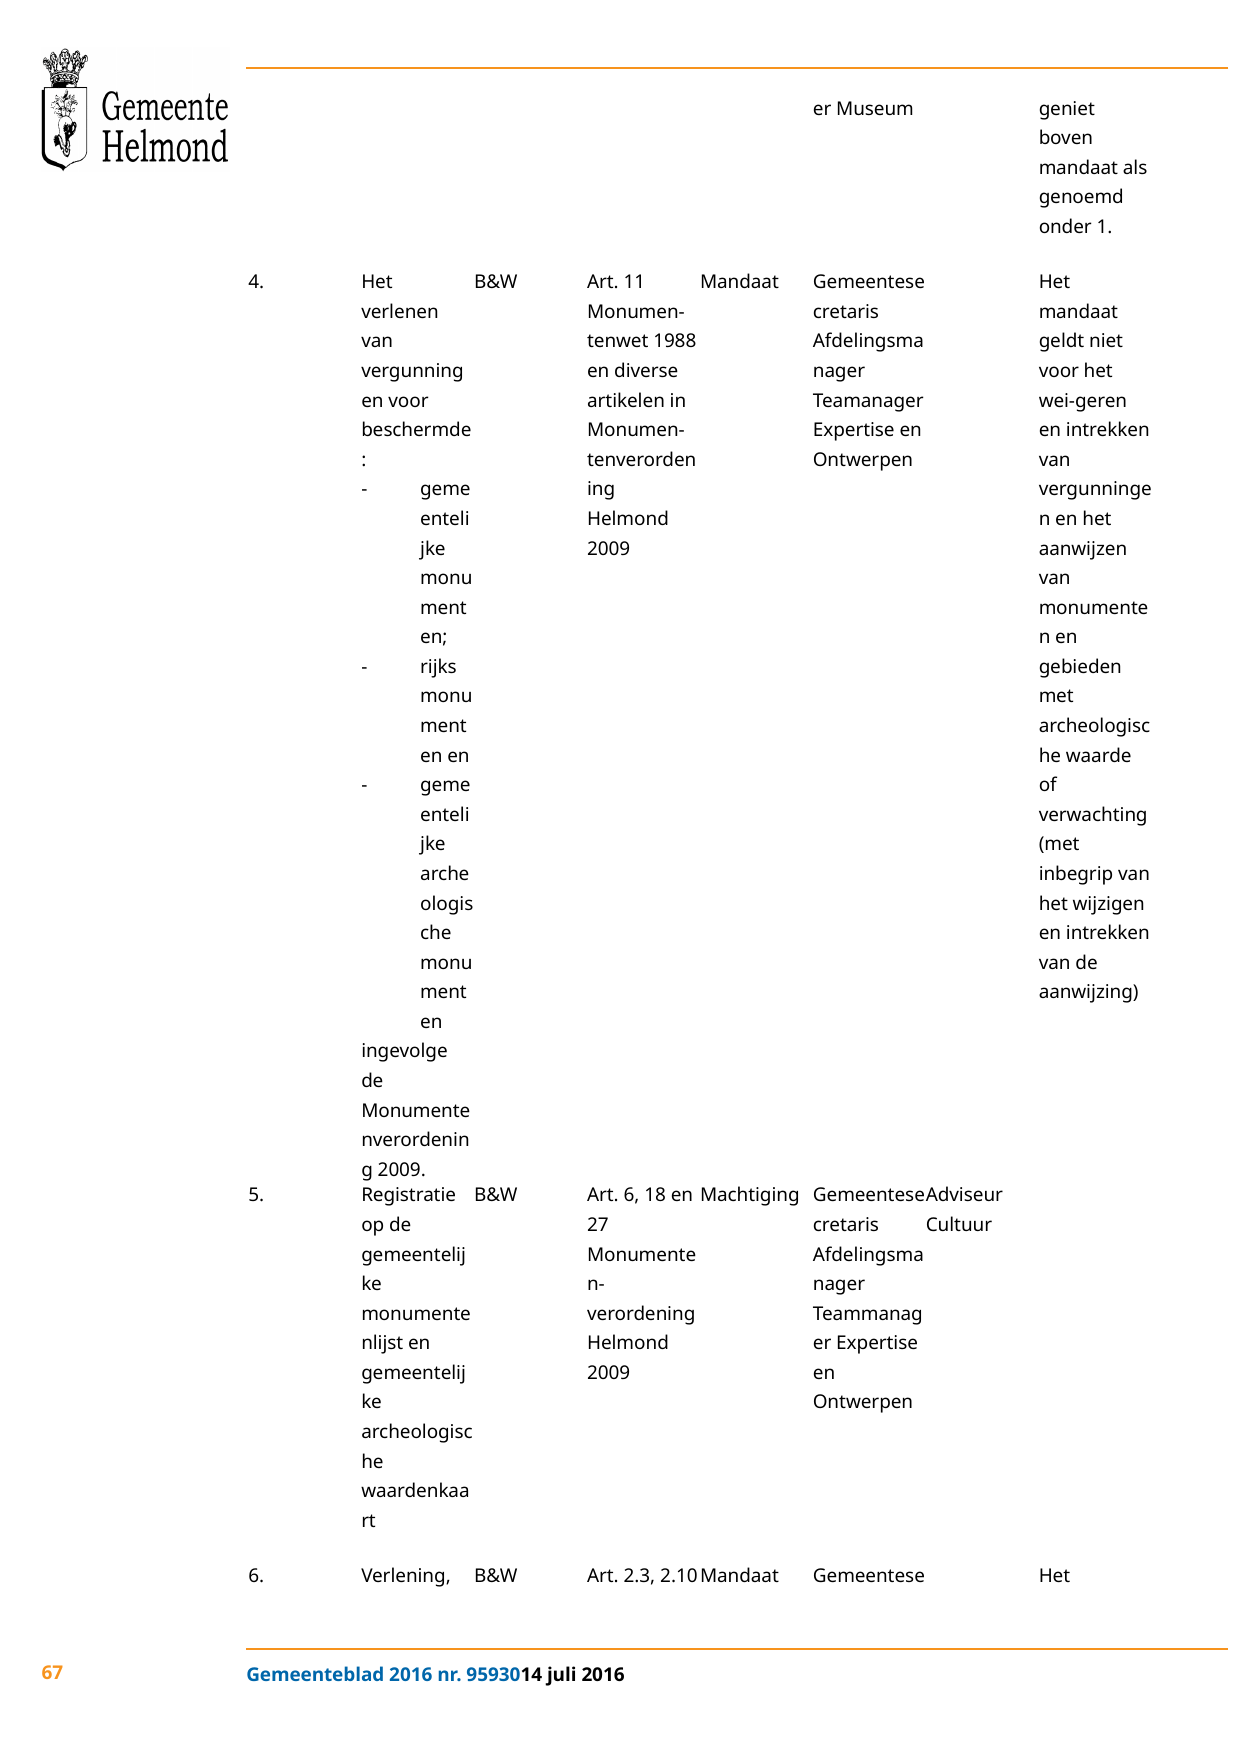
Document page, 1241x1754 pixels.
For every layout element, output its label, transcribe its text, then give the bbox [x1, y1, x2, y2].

table_cell Het verlenen van vergunningen voor beschermde: gemeentelijke monumenten; rijksmonumenten en gemeentelijke archeologische monumenten ingevolge de Monumentenverordening 2009. [361, 269, 474, 1182]
table_cell [361, 95, 474, 268]
table_cell B&W [474, 1182, 587, 1562]
table_cell Gemeentese [813, 1563, 926, 1588]
table_cell [926, 95, 1038, 268]
table_cell Mandaat [700, 269, 813, 1182]
table_cell [587, 95, 700, 268]
table_cell Mandaat [700, 1563, 813, 1588]
table_cell [700, 95, 813, 268]
table_cell 5. [248, 1182, 361, 1562]
table_cell Registratie op de gemeentelijke monumentenlijst en gemeentelijke archeologische waardenkaart [361, 1182, 474, 1562]
table_cell [926, 1563, 1038, 1588]
table_cell [248, 95, 361, 268]
table_cell er Museum [813, 95, 926, 268]
table_cell Art. 2.3, 2.10 [587, 1563, 700, 1588]
table_cell Het [1039, 1563, 1152, 1588]
picture [41, 47, 231, 172]
table_cell Machtiging [700, 1182, 813, 1562]
table_cell Art. 11 Monumen- tenwet 1988 en diverse artikelen in Monumen- tenverordening Helmond 2009 [587, 269, 700, 1182]
table_cell [1039, 1182, 1152, 1562]
table_cell [474, 95, 587, 268]
table_cell B&W [474, 1563, 587, 1588]
table_cell geniet boven mandaat als genoemd onder 1. [1039, 95, 1152, 268]
table_cell 4. [248, 269, 361, 1182]
table_cell [926, 269, 1038, 1182]
table_cell 6. [248, 1563, 361, 1588]
table_cell Verlening, [361, 1563, 474, 1588]
table_cell Gemeentesecretaris Afdelingsmanager Teamanager Expertise en Ontwerpen [813, 269, 926, 1182]
table_cell Het mandaat geldt niet voor het wei-geren en intrekken van vergunningen en het aanwijzen van monumenten en gebieden met archeologische waarde of verwachting (met inbegrip van het wijzigen en intrekken van de aanwijzing) [1039, 269, 1152, 1182]
table_cell B&W [474, 269, 587, 1182]
table_cell Art. 6, 18 en 27 Monumenten-verordening Helmond 2009 [587, 1182, 700, 1562]
table_cell Adviseur Cultuur [926, 1182, 1038, 1562]
table_cell Gemeentesecretaris Afdelingsmanager Teammanager Expertise en Ontwerpen [813, 1182, 926, 1562]
